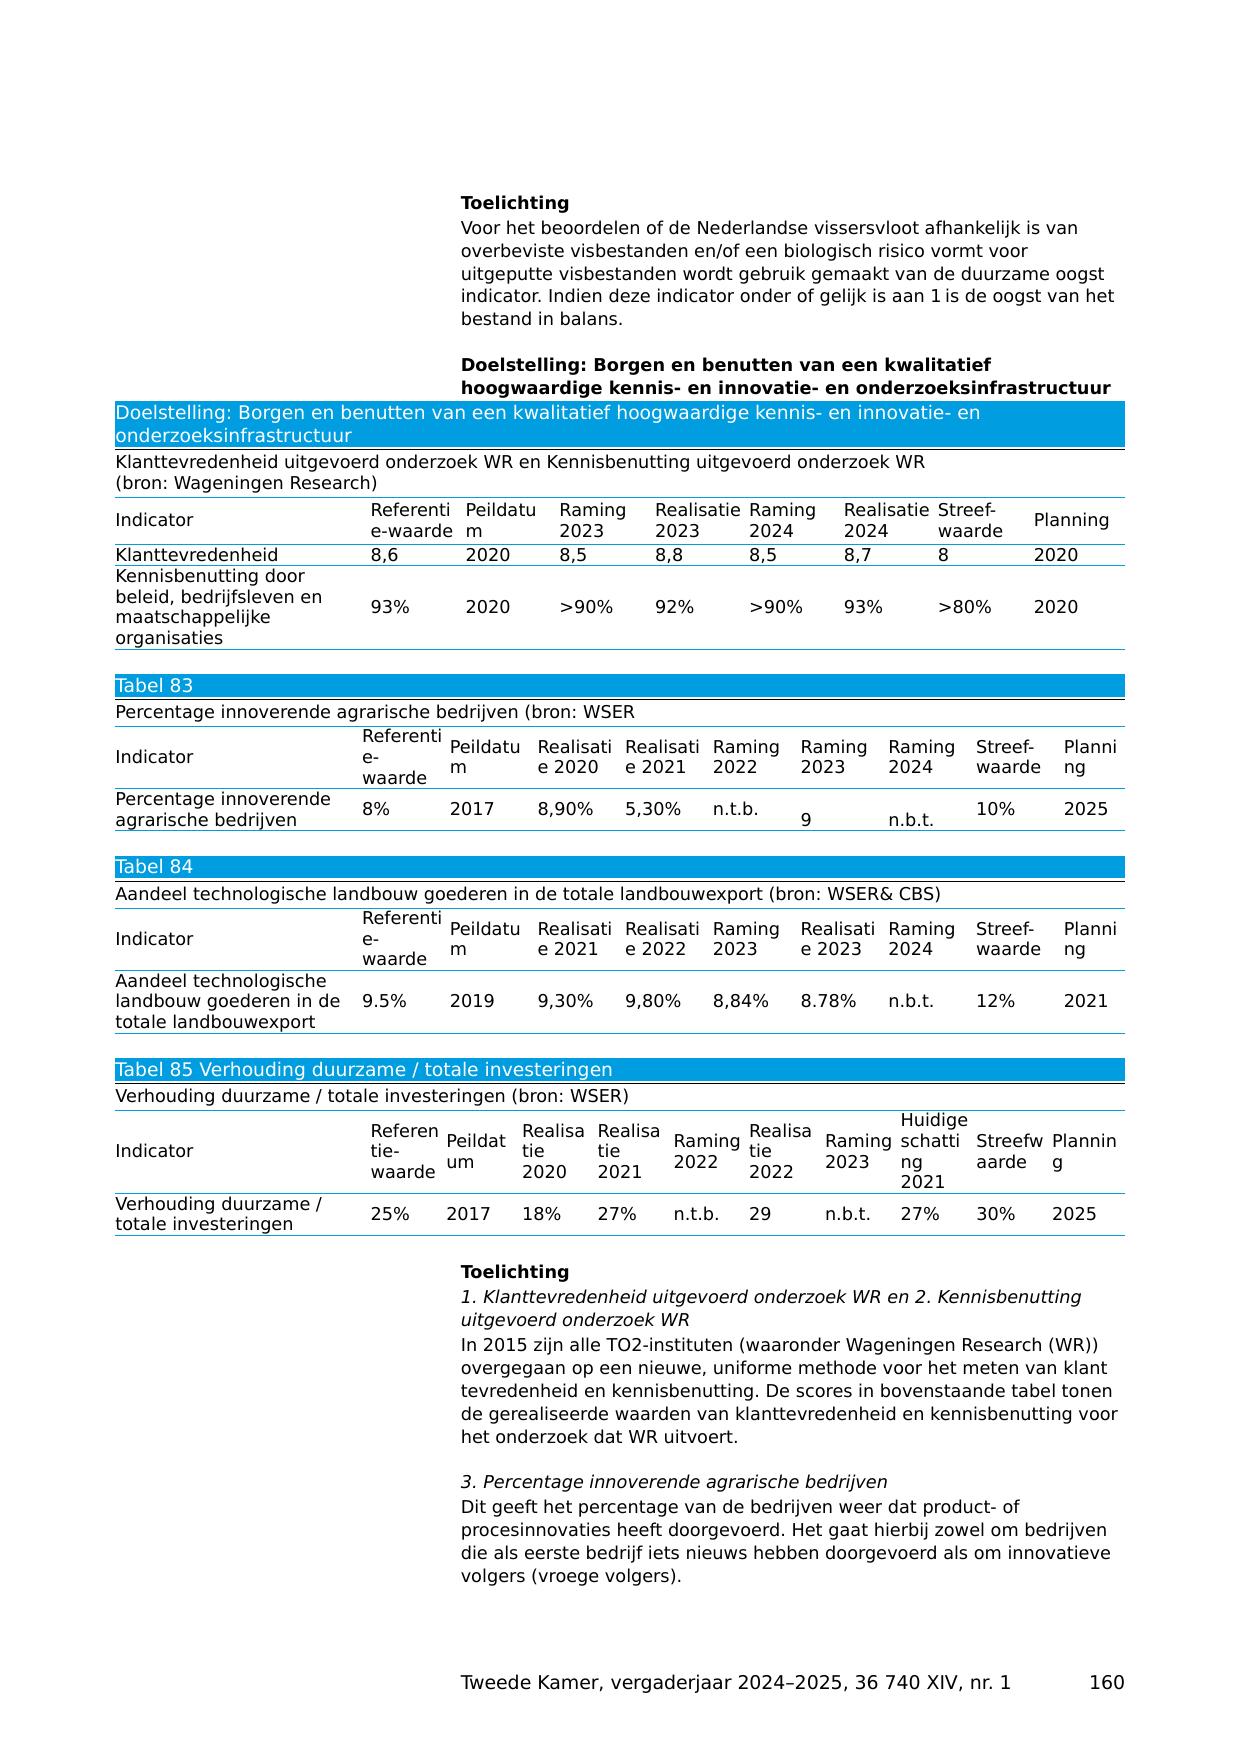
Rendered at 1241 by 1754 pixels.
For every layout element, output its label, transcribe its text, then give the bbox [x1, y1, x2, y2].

table_cell [973, 1084, 1049, 1110]
table_cell Streef-waarde [973, 727, 1061, 788]
text Voor het beoordelen of de Nederlandse vissersvloot afhankelijk is van overbeviste visbestanden en/of een biologisch risico vormt voor uitgeputte visbestanden wordt gebruik gemaakt van de duurzame oogst indicator. Indien deze indicator onder of gelijk is aan 1 is de oogst van het bestand in balans. [461, 216, 1125, 330]
table_cell 9,30% [534, 971, 622, 1032]
table_cell 12% [973, 971, 1061, 1032]
table_cell Planning [1061, 727, 1125, 788]
table_cell 2025 [1049, 1194, 1125, 1235]
table_cell Raming 2024 [885, 727, 973, 788]
table_cell 8 [935, 545, 1031, 565]
table_cell Realisatie 2023 [798, 909, 885, 970]
table_cell Realisatie 2020 [534, 727, 622, 788]
table_cell n.b.t. [885, 971, 973, 1032]
table_cell n.b.t. [822, 1194, 897, 1235]
table_cell Klanttevredenheid [115, 545, 367, 565]
table_cell 8,6 [368, 545, 462, 565]
table_cell 2021 [1061, 971, 1125, 1032]
table_cell >90% [556, 566, 652, 648]
table_cell Planning [1061, 909, 1125, 970]
table_cell Peildatum [463, 498, 556, 544]
table_cell 2025 [1061, 789, 1125, 830]
table_cell [1049, 1084, 1125, 1110]
table_cell 2017 [443, 1194, 519, 1235]
table_cell Peildatum [443, 1111, 519, 1193]
text Dit geeft het percentage van de bedrijven weer dat product- of procesinnovaties heeft doorgevoerd. Het gaat hierbij zowel om bedrijven die als eerste bedrijf iets nieuws hebben doorgevoerd als om innovatieve volgers (vroege volgers). [461, 1496, 1125, 1587]
table_cell 2020 [1031, 545, 1125, 565]
table_cell Peildatum [447, 727, 534, 788]
table_cell Realisatie 2021 [534, 909, 622, 970]
table_cell Raming 2023 [556, 498, 652, 544]
text Doelstelling: Borgen en benutten van een kwalitatief hoogwaardige kennis- en innovatie- en onderzoeksinfrastructuur [461, 353, 1125, 399]
table_cell Raming 2023 [822, 1111, 897, 1193]
table_cell Raming 2023 [798, 727, 885, 788]
table_cell >80% [935, 566, 1031, 648]
table_cell 92% [652, 566, 746, 648]
table_cell Aandeel technologische landbouw goederen in de totale landbouwexport [115, 971, 359, 1032]
table_cell [935, 450, 1031, 497]
table_cell 27% [595, 1194, 670, 1235]
table_cell Percentage innoverende agrarische bedrijven [115, 789, 359, 830]
table_cell 2020 [463, 566, 556, 648]
table_cell Realisatie 2024 [841, 498, 935, 544]
table_cell 9,80% [622, 971, 710, 1032]
table_cell 9.5% [359, 971, 447, 1032]
table_cell 8,7 [841, 545, 935, 565]
table_cell 30% [973, 1194, 1049, 1235]
table_cell 5,30% [622, 789, 710, 830]
table_cell Raming 2022 [670, 1111, 746, 1193]
table_cell Percentage innoverende agrarische bedrijven (bron: WSER [115, 700, 1125, 726]
table_cell 93% [841, 566, 935, 648]
table_cell Referentie-waarde [368, 1111, 443, 1193]
table_cell 10% [973, 789, 1061, 830]
table_cell 2020 [1031, 566, 1125, 648]
table_cell Realisatie 2020 [519, 1111, 594, 1193]
table_cell Raming 2023 [710, 909, 797, 970]
table_cell Streefwaarde [973, 1111, 1049, 1193]
table_cell 8,5 [746, 545, 841, 565]
table_cell Peildatum [447, 909, 534, 970]
table_cell 8,84% [710, 971, 797, 1032]
table_cell n.b.t. [885, 789, 973, 830]
table_cell Indicator [115, 727, 359, 788]
table_cell Realisatie 2022 [746, 1111, 822, 1193]
text 3. Percentage innoverende agrarische bedrijven [461, 1471, 1125, 1493]
text Toelichting [461, 1260, 1125, 1283]
table_cell Streef-waarde [973, 909, 1061, 970]
table_cell Verhouding duurzame / totale investeringen (bron: WSER) [115, 1084, 973, 1110]
table_cell Streef-waarde [935, 498, 1031, 544]
table_cell 8% [359, 789, 447, 830]
table_cell Indicator [115, 909, 359, 970]
table_cell Indicator [115, 1111, 367, 1193]
text In 2015 zijn alle TO2-instituten (waaronder Wageningen Research (WR)) overgegaan op een nieuwe, uniforme methode voor het meten van klant tevredenheid en kennisbenutting. De scores in bovenstaande tabel tonen de gerealiseerde waarden van klanttevredenheid en kennisbenutting voor het onderzoek dat WR uitvoert. [461, 1333, 1125, 1448]
table_cell 29 [746, 1194, 822, 1235]
table_cell 93% [368, 566, 462, 648]
table_cell 18% [519, 1194, 594, 1235]
table_cell 25% [368, 1194, 443, 1235]
table_cell Aandeel technologische landbouw goederen in de totale landbouwexport (bron: WSER& CBS) [115, 882, 1125, 908]
table_cell 2019 [447, 971, 534, 1032]
text 1. Klanttevredenheid uitgevoerd onderzoek WR en 2. Kennisbenutting uitgevoerd onderzoek WR [461, 1285, 1125, 1331]
table_cell 8,8 [652, 545, 746, 565]
table_cell 8,90% [534, 789, 622, 830]
table_cell n.t.b. [710, 789, 797, 830]
table_cell n.t.b. [670, 1194, 746, 1235]
table_cell Kennisbenutting door beleid, bedrijfsleven en maatschappelijke organisaties [115, 566, 367, 648]
table_cell Realisatie 2022 [622, 909, 710, 970]
table_cell 8,5 [556, 545, 652, 565]
table_cell 2017 [447, 789, 534, 830]
table_cell 9 [798, 789, 885, 830]
table_cell Klanttevredenheid uitgevoerd onderzoek WR en Kennisbenutting uitgevoerd onderzoek WR (bron: Wageningen Research) [115, 450, 935, 497]
table_cell Realisatie 2021 [595, 1111, 670, 1193]
table_cell 27% [898, 1194, 973, 1235]
table_cell Indicator [115, 498, 367, 544]
table_cell Raming 2024 [746, 498, 841, 544]
table_cell >90% [746, 566, 841, 648]
table_cell Huidige schatting 2021 [898, 1111, 973, 1193]
table_cell Realisatie 2021 [622, 727, 710, 788]
table_cell Referentie-waarde [368, 498, 462, 544]
table_cell Referentie-waarde [359, 727, 447, 788]
table_cell [1031, 450, 1125, 497]
table_cell 8.78% [798, 971, 885, 1032]
table_cell Referentie-waarde [359, 909, 447, 970]
table_cell Raming 2022 [710, 727, 797, 788]
table_cell Planning [1031, 498, 1125, 544]
table_cell Raming 2024 [885, 909, 973, 970]
table_cell 2020 [463, 545, 556, 565]
text Toelichting [461, 191, 1125, 214]
table_cell Realisatie 2023 [652, 498, 746, 544]
table_cell Verhouding duurzame / totale investeringen [115, 1194, 367, 1235]
table_cell Planning [1049, 1111, 1125, 1193]
